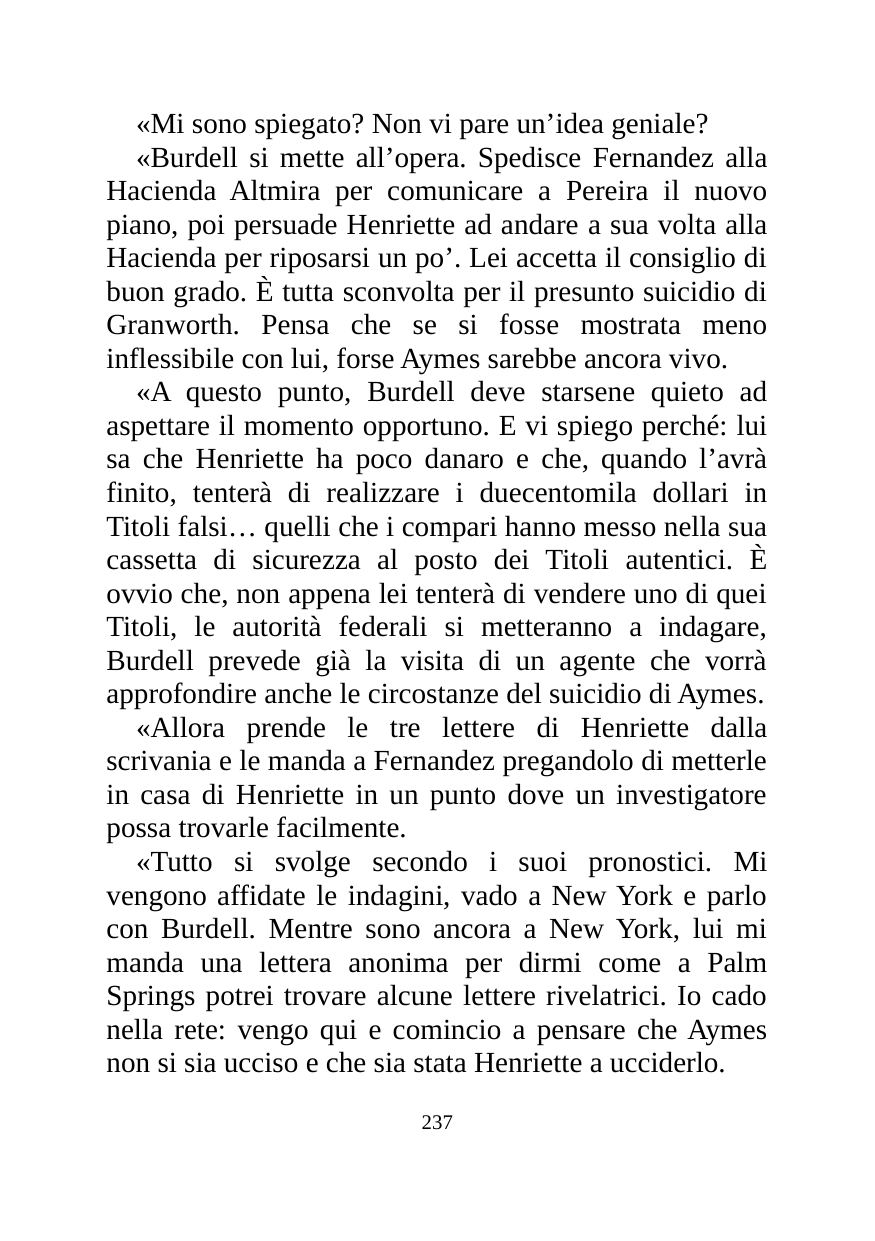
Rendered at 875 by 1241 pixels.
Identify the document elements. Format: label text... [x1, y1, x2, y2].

text «A questo punto, Burdell deve starsene quieto ad aspettare il momento opportuno. E vi spiego perché: lui sa che Henriette ha poco danaro e che, quando l’avrà finito, tenterà di realizzare i duecentomila dollari in Titoli falsi… quelli che i compari hanno messo nella sua cassetta di sicurezza al posto dei Titoli autentici. È ovvio che, non appena lei tenterà di vendere uno di quei Titoli, le autorità federali si metteranno a indagare, Burdell prevede già la visita di un agente che vorrà approfondire anche le circostanze del suicidio di Aymes. [106, 374, 768, 710]
text «Burdell si mette all’opera. Spedisce Fernandez alla Hacienda Altmira per comunicare a Pereira il nuovo piano, poi persuade Henriette ad andare a sua volta alla Hacienda per riposarsi un po’. Lei accetta il consiglio di buon grado. È tutta sconvolta per il presunto suicidio di Granworth. Pensa che se si fosse mostrata meno inflessibile con lui, forse Aymes sarebbe ancora vivo. [106, 140, 768, 374]
text «Tutto si svolge secondo i suoi pronostici. Mi vengono affidate le indagini, vado a New York e parlo con Burdell. Mentre sono ancora a New York, lui mi manda una lettera anonima per dirmi come a Palm Springs potrei trovare alcune lettere rivelatrici. Io cado nella rete: vengo qui e comincio a pensare che Aymes non si sia ucciso e che sia stata Henriette a ucciderlo. [106, 844, 768, 1079]
text «Allora prende le tre lettere di Henriette dalla scrivania e le manda a Fernandez pregandolo di metterle in casa di Henriette in un punto dove un investigatore possa trovarle facilmente. [106, 710, 768, 844]
text «Mi sono spiegato? Non vi pare un’idea geniale? [106, 106, 768, 140]
